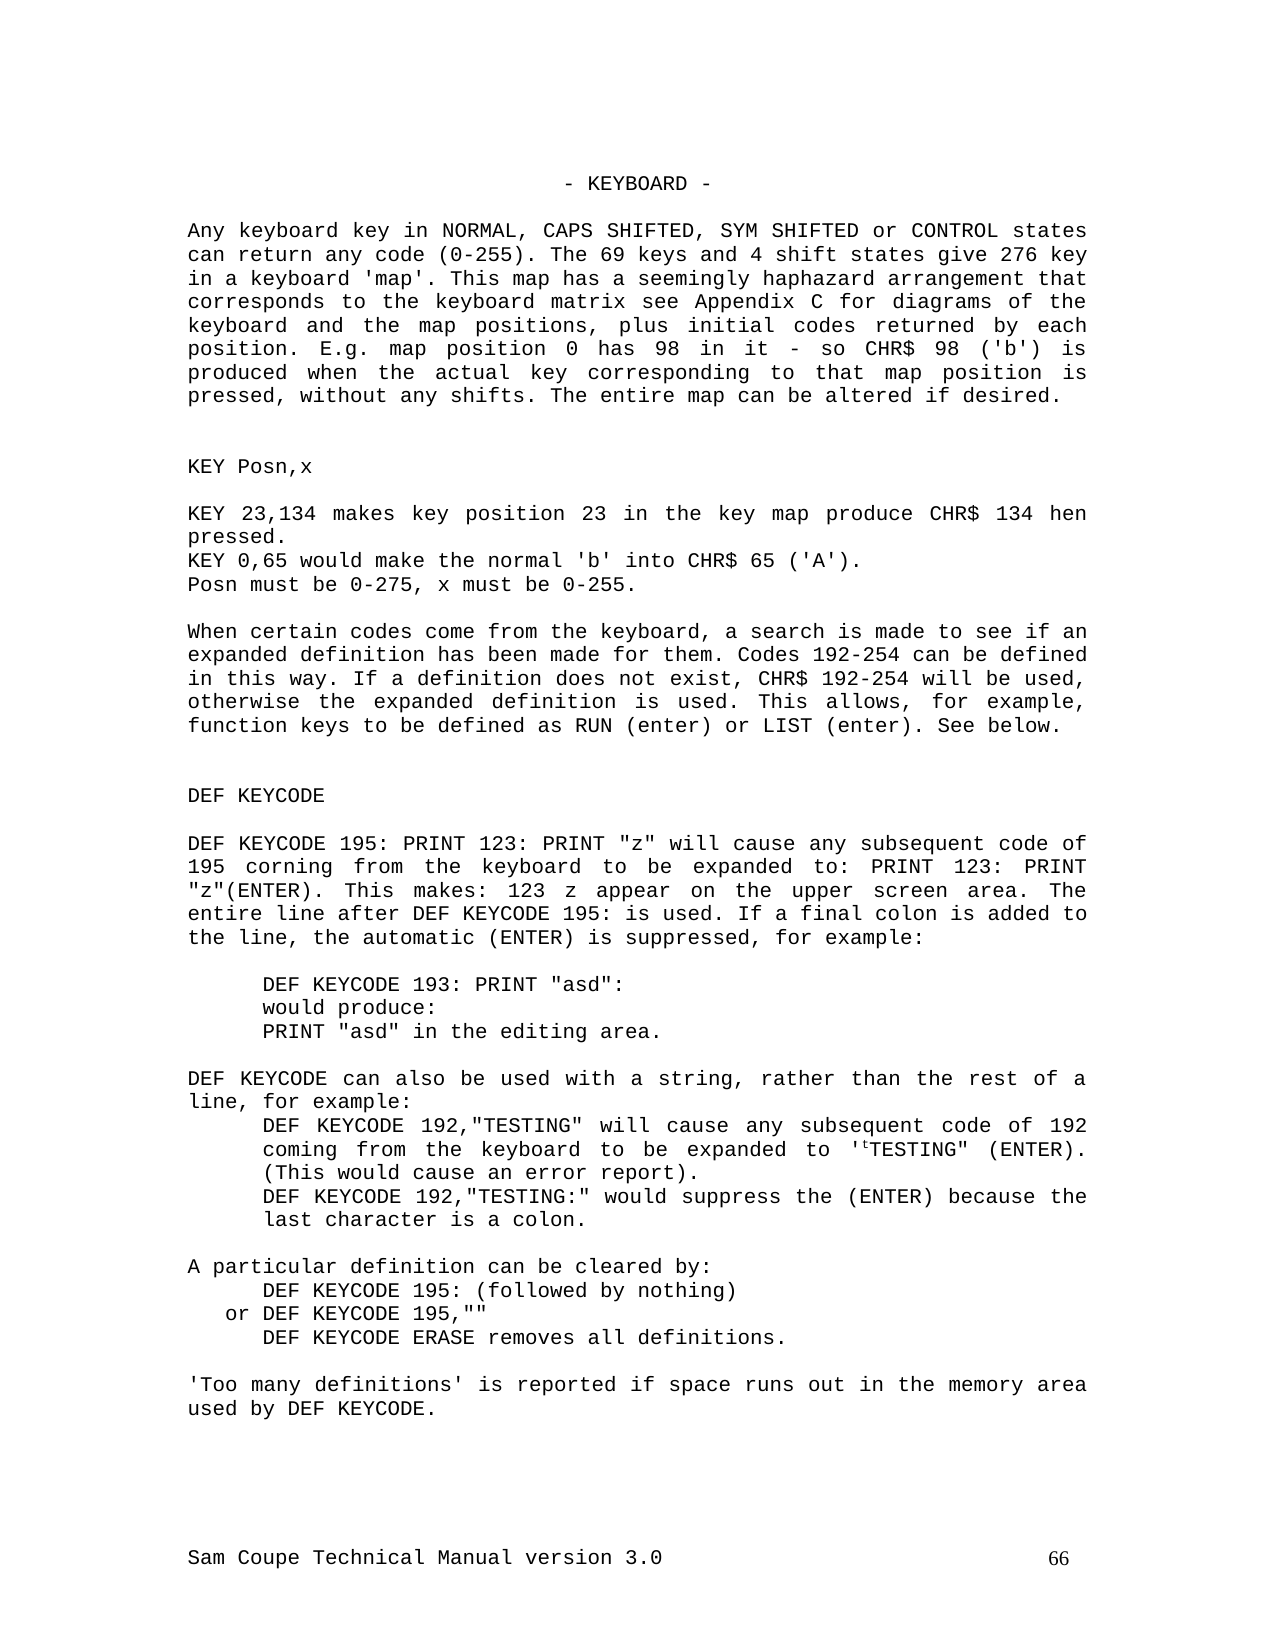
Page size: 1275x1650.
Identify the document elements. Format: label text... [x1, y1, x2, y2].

text would produce: [262, 997, 1087, 1021]
text DEF KEYCODE ERASE removes all definitions. [262, 1327, 1087, 1351]
text DEF KEYCODE 195: PRINT 123: PRINT "z" will cause any subsequent code of 195 corning from the keyboard to be expanded to: PRINT 123: PRINT "z"(ENTER). This makes: 123 z appear on the upper screen area. The entire line after DEF KEYCODE 195: is used. If a final colon is added to the line, the automatic (ENTER) is suppressed, for example: [187, 833, 1087, 950]
text DEF KEYCODE 195: (followed by nothing) [262, 1280, 1087, 1303]
text When certain codes come from the keyboard, a search is made to see if an expanded definition has been made for them. Codes 192-254 can be defined in this way. If a definition does not exist, CHR$ 192-254 will be used, otherwise the expanded definition is used. This allows, for example, function keys to be defined as RUN (enter) or LIST (enter). See below. [187, 621, 1087, 738]
text DEF KEYCODE can also be used with a string, rather than the rest of a line, for example: [187, 1068, 1087, 1115]
text KEY 23,134 makes key position 23 in the key map produce CHR$ 134 hen pressed. [187, 503, 1087, 550]
text DEF KEYCODE 192,"TESTING" will cause any subsequent code of 192 coming from the keyboard to be expanded to 'tTESTING" (ENTER). (This would cause an error report). [262, 1115, 1087, 1186]
text DEF KEYCODE 192,"TESTING:" would suppress the (ENTER) because the last character is a colon. [262, 1186, 1087, 1233]
text KEY Posn,x [187, 456, 1087, 479]
text KEY 0,65 would make the normal 'b' into CHR$ 65 ('A'). [187, 550, 1087, 574]
text Posn must be 0-275, x must be 0-255. [187, 574, 1087, 597]
text PRINT "asd" in the editing area. [262, 1021, 1087, 1044]
text - KEYBOARD - [187, 173, 1087, 197]
text 'Too many definitions' is reported if space runs out in the memory area used by DEF KEYCODE. [187, 1374, 1087, 1421]
text A particular definition can be cleared by: [187, 1256, 1087, 1280]
text Any keyboard key in NORMAL, CAPS SHIFTED, SYM SHIFTED or CONTROL states can return any code (0-255). The 69 keys and 4 shift states give 276 key in a keyboard 'map'. This map has a seemingly haphazard arrangement that corresponds to the keyboard matrix see Appendix C for diagrams of the keyboard and the map positions, plus initial codes returned by each position. E.g. map position 0 has 98 in it - so CHR$ 98 ('b') is produced when the actual key corresponding to that map position is pressed, without any shifts. The entire map can be altered if desired. [187, 221, 1087, 409]
text or DEF KEYCODE 195,"" [187, 1303, 1087, 1327]
text DEF KEYCODE [187, 786, 1087, 809]
text DEF KEYCODE 193: PRINT "asd": [262, 974, 1087, 997]
